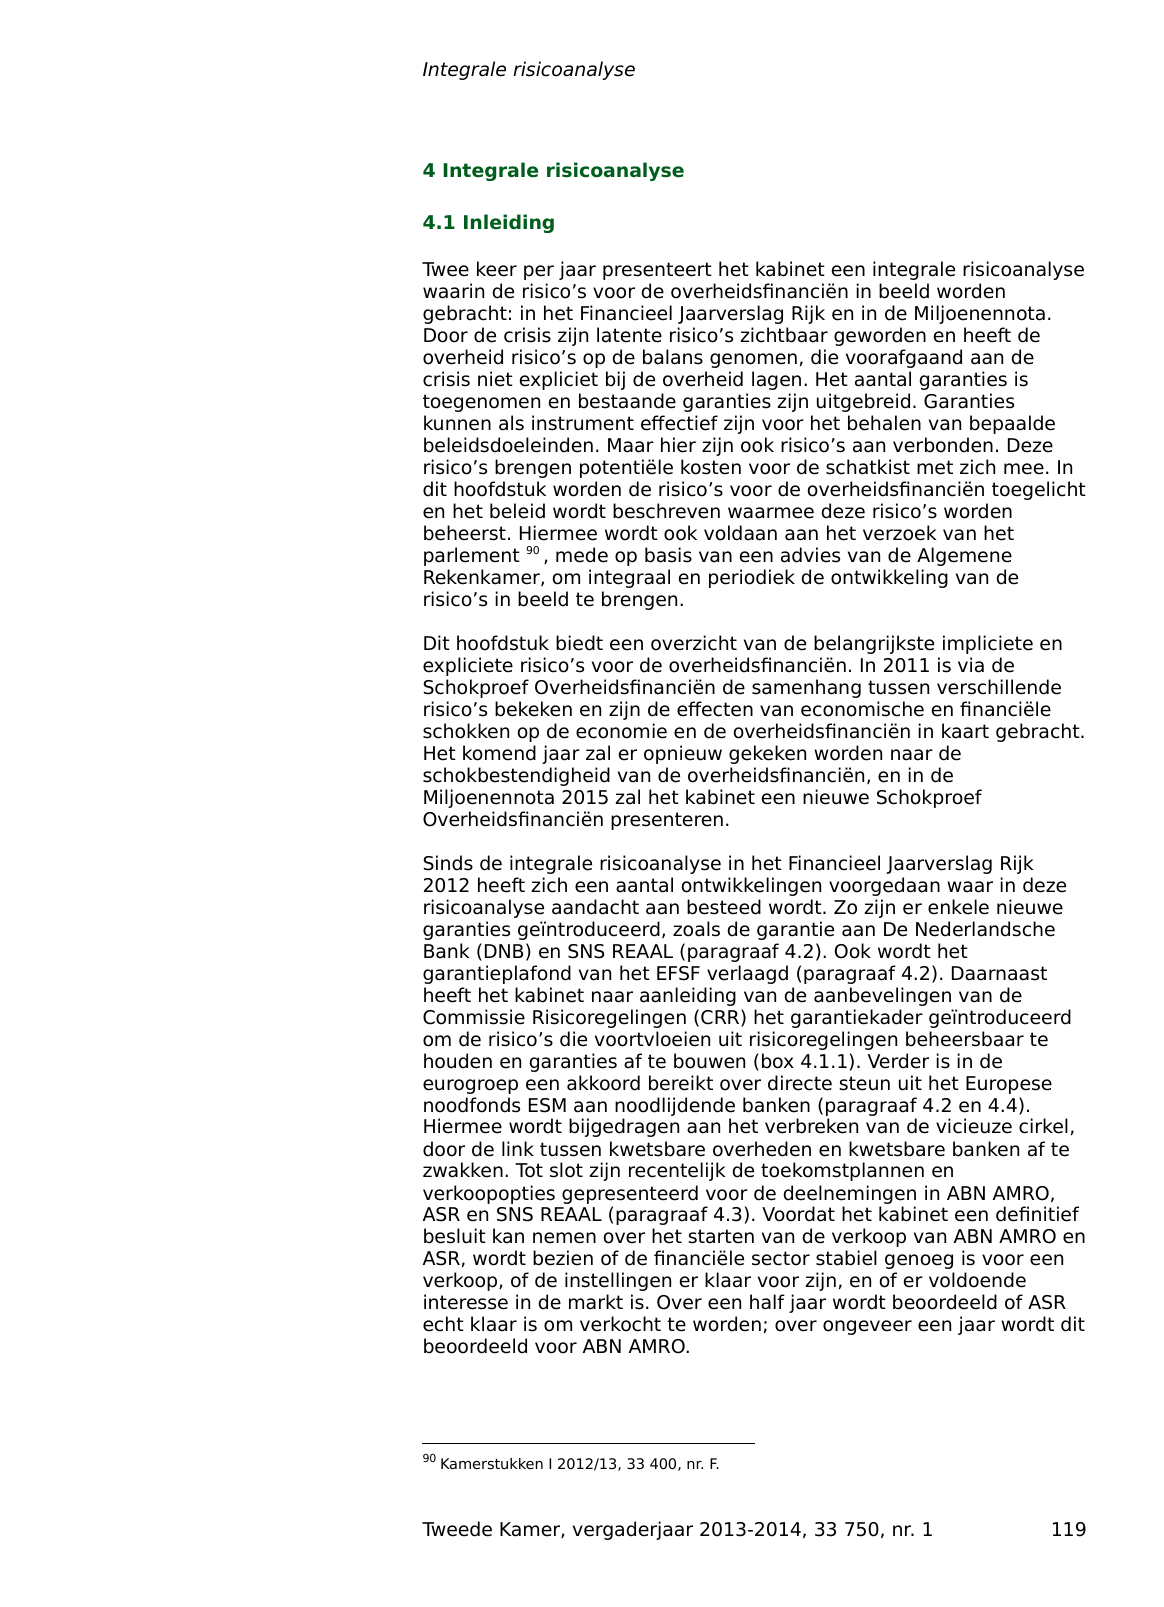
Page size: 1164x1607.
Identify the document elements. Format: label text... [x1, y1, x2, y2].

text Dit hoofdstuk biedt een overzicht van de belangrijkste impliciete en expliciete risico’s voor de overheidsfinanciën. In 2011 is via de Schokproef Overheidsfinanciën de samenhang tussen verschillende risico’s bekeken en zijn de effecten van economische en financiële schokken op de economie en de overheidsfinanciën in kaart gebracht. Het komend jaar zal er opnieuw gekeken worden naar de schokbestendigheid van de overheidsfinanciën, en in de Miljoenennota 2015 zal het kabinet een nieuwe Schokproef Overheidsfinanciën presenteren. [422, 633, 1087, 831]
subtitle 4.1 Inleiding [422, 212, 1087, 234]
subtitle 4 Integrale risicoanalyse [422, 160, 1087, 182]
text Kamerstukken I 2012/13, 33 400, nr. F. [422, 1452, 1087, 1474]
text Twee keer per jaar presenteert het kabinet een integrale risicoanalyse waarin de risico’s voor de overheidsfinanciën in beeld worden gebracht: in het Financieel Jaarverslag Rijk en in de Miljoenennota. Door de crisis zijn latente risico’s zichtbaar geworden en heeft de overheid risico’s op de balans genomen, die voorafgaand aan de crisis niet expliciet bij de overheid lagen. Het aantal garanties is toegenomen en bestaande garanties zijn uitgebreid. Garanties kunnen als instrument effectief zijn voor het behalen van bepaalde beleidsdoeleinden. Maar hier zijn ook risico’s aan verbonden. Deze risico’s brengen potentiële kosten voor de schatkist met zich mee. In dit hoofdstuk worden de risico’s voor de overheidsfinanciën toegelicht en het beleid wordt beschreven waarmee deze risico’s worden beheerst. Hiermee wordt ook voldaan aan het verzoek van het parlement , mede op basis van een advies van de Algemene Rekenkamer, om integraal en periodiek de ontwikkeling van de risico’s in beeld te brengen. [422, 259, 1087, 611]
text Sinds de integrale risicoanalyse in het Financieel Jaarverslag Rijk 2012 heeft zich een aantal ontwikkelingen voorgedaan waar in deze risicoanalyse aandacht aan besteed wordt. Zo zijn er enkele nieuwe garanties geïntroduceerd, zoals de garantie aan De Nederlandsche Bank (DNB) en SNS REAAL (paragraaf 4.2). Ook wordt het garantieplafond van het EFSF verlaagd (paragraaf 4.2). Daarnaast heeft het kabinet naar aanleiding van de aanbevelingen van de Commissie Risicoregelingen (CRR) het garantiekader geïntroduceerd om de risico’s die voortvloeien uit risicoregelingen beheersbaar te houden en garanties af te bouwen (box 4.1.1). Verder is in de eurogroep een akkoord bereikt over directe steun uit het Europese noodfonds ESM aan noodlijdende banken (paragraaf 4.2 en 4.4). Hiermee wordt bijgedragen aan het verbreken van de vicieuze cirkel, door de link tussen kwetsbare overheden en kwetsbare banken af te zwakken. Tot slot zijn recentelijk de toekomstplannen en verkoopopties gepresenteerd voor de deelnemingen in ABN AMRO, ASR en SNS REAAL (paragraaf 4.3). Voordat het kabinet een definitief besluit kan nemen over het starten van de verkoop van ABN AMRO en ASR, wordt bezien of de financiële sector stabiel genoeg is voor een verkoop, of de instellingen er klaar voor zijn, en of er voldoende interesse in de markt is. Over een half jaar wordt beoordeeld of ASR echt klaar is om verkocht te worden; over ongeveer een jaar wordt dit beoordeeld voor ABN AMRO. [422, 853, 1087, 1358]
